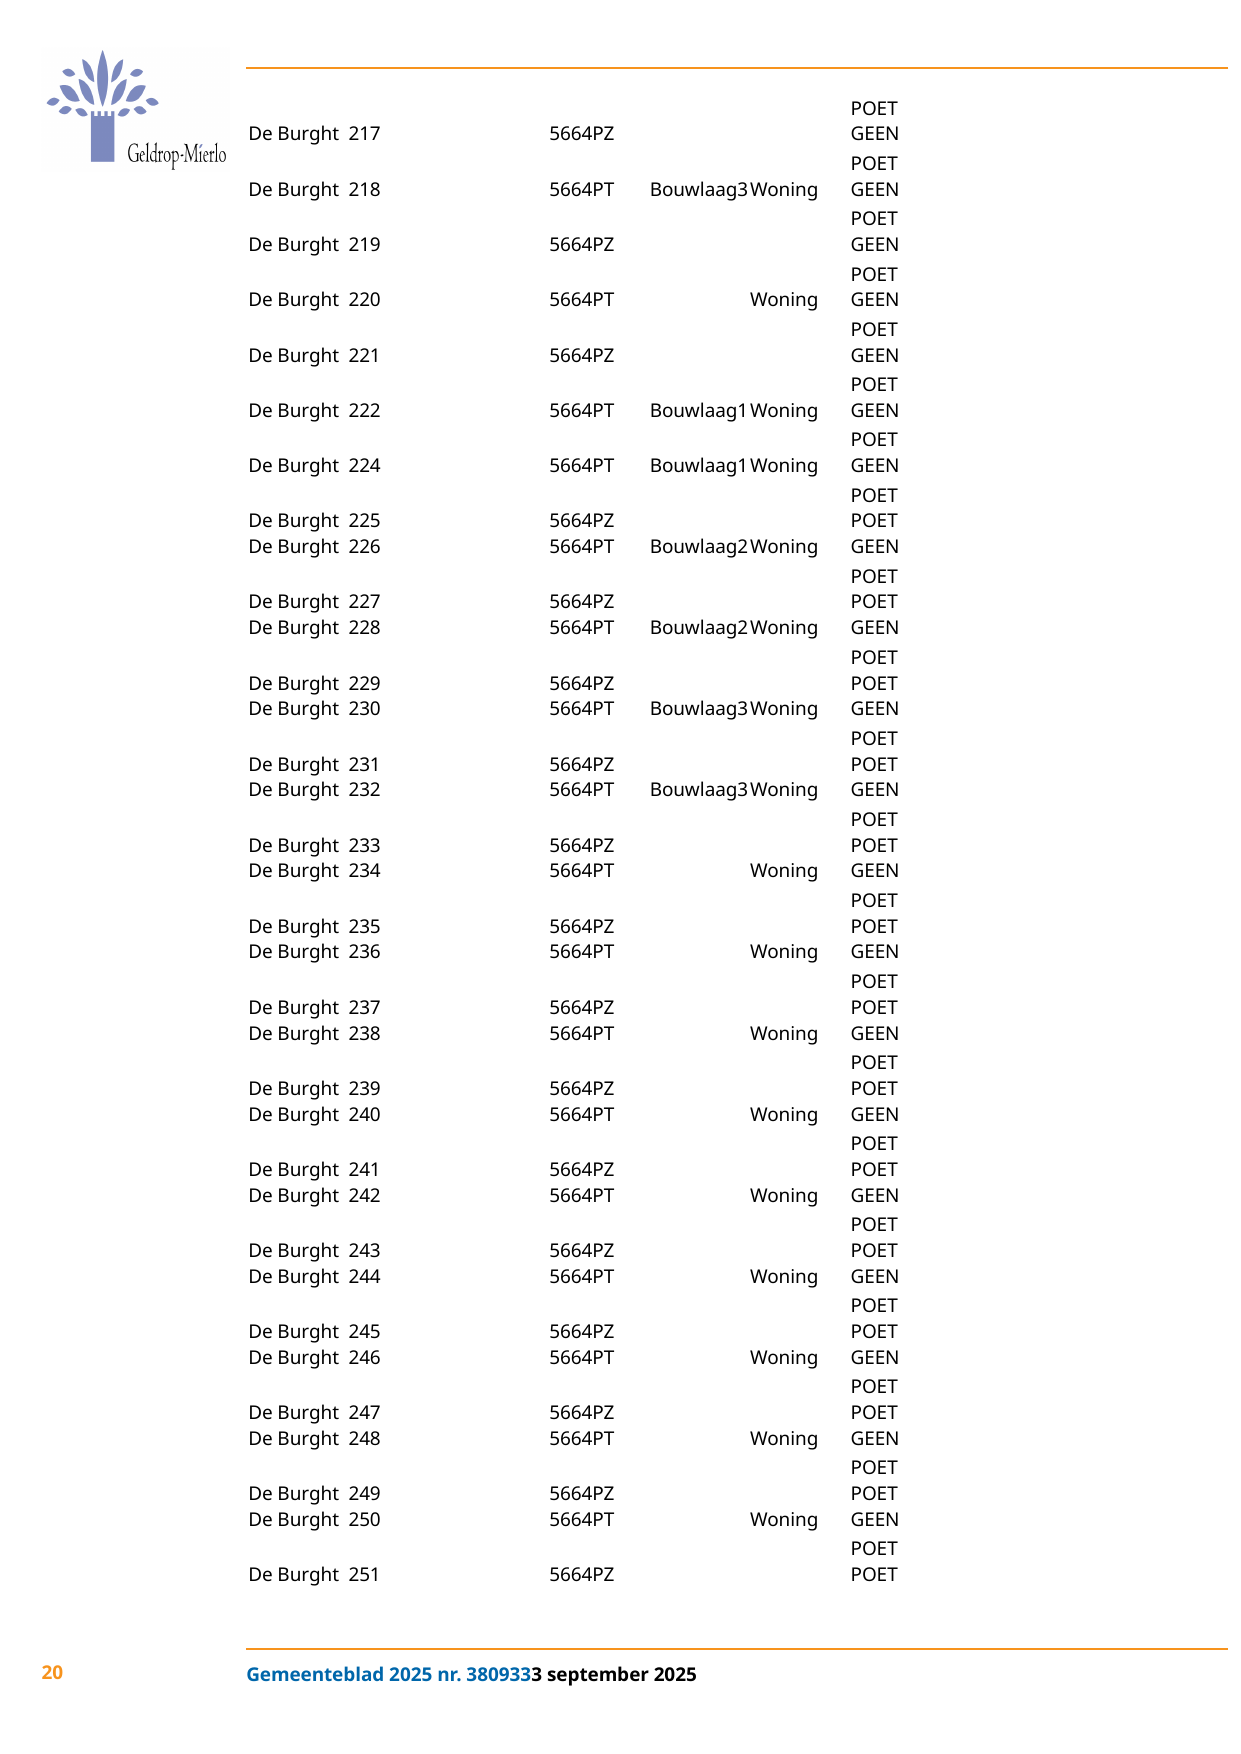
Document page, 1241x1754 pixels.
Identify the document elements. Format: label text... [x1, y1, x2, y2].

table_cell [449, 913, 549, 939]
table_cell [449, 95, 549, 121]
table_cell [449, 1237, 549, 1263]
table_cell [449, 994, 549, 1020]
table_cell [650, 1506, 750, 1561]
table_cell 235 [348, 913, 449, 939]
table_cell De Burght [248, 121, 348, 176]
table_cell POET [850, 589, 951, 614]
table_cell De Burght [248, 777, 348, 832]
table_cell GEEN POET [850, 939, 951, 994]
table_cell Woning [750, 858, 850, 913]
table_cell 221 [348, 342, 449, 397]
table_cell GEEN POET [850, 1182, 951, 1237]
table_cell [951, 1425, 1051, 1480]
table_cell [348, 95, 449, 121]
table_cell POET [850, 1318, 951, 1344]
table_cell GEEN POET [850, 1020, 951, 1075]
table_cell De Burght [248, 1263, 348, 1318]
table_cell [951, 1399, 1051, 1425]
table_cell POET [850, 95, 951, 121]
table_cell Woning [750, 615, 850, 670]
table_cell [650, 1263, 750, 1318]
table_cell 249 [348, 1480, 449, 1506]
table_cell [750, 670, 850, 696]
table_cell De Burght [248, 939, 348, 994]
table_cell 5664PT [549, 1263, 649, 1318]
table_cell [951, 1506, 1051, 1561]
table_cell De Burght [248, 176, 348, 231]
table_cell De Burght [248, 1156, 348, 1182]
table_cell 5664PZ [549, 1237, 649, 1263]
table_cell [951, 994, 1051, 1020]
table_cell [951, 1075, 1051, 1101]
table_cell 5664PT [549, 1425, 649, 1480]
table_cell [750, 1480, 850, 1506]
table_cell De Burght [248, 615, 348, 670]
table_cell [951, 696, 1051, 751]
table_cell [650, 670, 750, 696]
table_cell [951, 1156, 1051, 1182]
table_cell 227 [348, 589, 449, 614]
table_cell [951, 1561, 1051, 1587]
table_cell 5664PT [549, 397, 649, 452]
table_cell Woning [750, 453, 850, 508]
table_cell [951, 589, 1051, 614]
table_cell [449, 1263, 549, 1318]
table_cell Woning [750, 286, 850, 342]
table_cell 5664PT [549, 939, 649, 994]
table_cell 5664PT [549, 1101, 649, 1156]
table_cell 5664PT [549, 1182, 649, 1237]
table_cell [951, 1263, 1051, 1318]
table_cell POET [850, 832, 951, 858]
table_cell [951, 397, 1051, 452]
table_cell [650, 1480, 750, 1506]
table_cell [650, 858, 750, 913]
table_cell 245 [348, 1318, 449, 1344]
table_cell 5664PT [549, 1506, 649, 1561]
table_cell 243 [348, 1237, 449, 1263]
table_cell [750, 1561, 850, 1587]
table_cell De Burght [248, 1237, 348, 1263]
table_cell 228 [348, 615, 449, 670]
table_cell POET [850, 508, 951, 533]
table_cell POET [850, 670, 951, 696]
table_cell Woning [750, 696, 850, 751]
table_cell 5664PZ [549, 1399, 649, 1425]
table_cell [750, 1075, 850, 1101]
picture [41, 47, 231, 172]
table_cell GEEN POET [850, 534, 951, 589]
table_cell GEEN POET [850, 1425, 951, 1480]
table_cell [750, 1237, 850, 1263]
table_cell De Burght [248, 1101, 348, 1156]
table_cell [650, 231, 750, 286]
table_cell [650, 121, 750, 176]
table_cell 218 [348, 176, 449, 231]
table_cell POET [850, 913, 951, 939]
table_cell Woning [750, 1263, 850, 1318]
table_cell [449, 1101, 549, 1156]
table_cell [650, 994, 750, 1020]
table_cell POET [850, 1480, 951, 1506]
table_cell 224 [348, 453, 449, 508]
table_cell Bouwlaag1 [650, 453, 750, 508]
table_cell 244 [348, 1263, 449, 1318]
table_cell 231 [348, 751, 449, 777]
table_cell 217 [348, 121, 449, 176]
table_cell Woning [750, 1101, 850, 1156]
table_cell [449, 832, 549, 858]
table_cell De Burght [248, 342, 348, 397]
table_cell [951, 176, 1051, 231]
table_cell 5664PZ [549, 121, 649, 176]
table_cell [750, 994, 850, 1020]
table_cell [951, 615, 1051, 670]
table_cell [650, 589, 750, 614]
table_cell [449, 342, 549, 397]
table_cell [449, 1156, 549, 1182]
table_cell POET [850, 751, 951, 777]
table_cell [650, 913, 750, 939]
table_cell 233 [348, 832, 449, 858]
table_cell De Burght [248, 1344, 348, 1399]
table_cell GEEN POET [850, 696, 951, 751]
table_cell [650, 939, 750, 994]
table_cell De Burght [248, 670, 348, 696]
table_cell POET [850, 1399, 951, 1425]
table_cell [951, 1101, 1051, 1156]
table_cell [449, 589, 549, 614]
table_cell [750, 1318, 850, 1344]
table_cell De Burght [248, 1425, 348, 1480]
table_cell [650, 342, 750, 397]
table_cell 248 [348, 1425, 449, 1480]
table_cell [449, 670, 549, 696]
table_cell Bouwlaag3 [650, 176, 750, 231]
table_cell [449, 751, 549, 777]
table_cell [750, 121, 850, 176]
table_cell 5664PT [549, 858, 649, 913]
table_cell GEEN POET [850, 286, 951, 342]
table_cell [951, 939, 1051, 994]
table_cell 225 [348, 508, 449, 533]
table_cell POET [850, 1237, 951, 1263]
table_cell [951, 95, 1051, 121]
table_cell [449, 231, 549, 286]
table_cell GEEN POET [850, 176, 951, 231]
table_cell [750, 751, 850, 777]
table_cell 5664PT [549, 534, 649, 589]
table_cell De Burght [248, 1399, 348, 1425]
table_cell De Burght [248, 858, 348, 913]
table_cell Bouwlaag3 [650, 696, 750, 751]
table_cell 234 [348, 858, 449, 913]
table_cell 5664PZ [549, 1561, 649, 1587]
table_cell [449, 286, 549, 342]
table_cell De Burght [248, 397, 348, 452]
table_cell De Burght [248, 453, 348, 508]
table_cell Bouwlaag1 [650, 397, 750, 452]
table_cell [951, 858, 1051, 913]
table_cell [650, 1182, 750, 1237]
table_cell [951, 832, 1051, 858]
table_cell 219 [348, 231, 449, 286]
table_cell De Burght [248, 1075, 348, 1101]
table_cell [449, 121, 549, 176]
table_cell 5664PT [549, 777, 649, 832]
table_cell GEEN POET [850, 453, 951, 508]
table_cell Woning [750, 1020, 850, 1075]
table_cell 237 [348, 994, 449, 1020]
table_cell 5664PZ [549, 670, 649, 696]
table_cell [650, 95, 750, 121]
table_cell 5664PT [549, 176, 649, 231]
table_cell [449, 1425, 549, 1480]
table_cell [951, 121, 1051, 176]
table_cell [650, 1156, 750, 1182]
table_cell 226 [348, 534, 449, 589]
table_cell GEEN POET [850, 1263, 951, 1318]
table_cell 5664PT [549, 453, 649, 508]
table_cell [951, 670, 1051, 696]
table_cell Bouwlaag2 [650, 534, 750, 589]
table_cell [951, 342, 1051, 397]
table_cell [449, 1075, 549, 1101]
table_cell GEEN POET [850, 342, 951, 397]
table_cell 222 [348, 397, 449, 452]
table_cell [449, 777, 549, 832]
table_cell POET [850, 1156, 951, 1182]
table_cell De Burght [248, 1020, 348, 1075]
table_cell 5664PZ [549, 231, 649, 286]
table_cell Woning [750, 1344, 850, 1399]
table_cell Bouwlaag3 [650, 777, 750, 832]
table_cell 5664PT [549, 1344, 649, 1399]
table_cell Woning [750, 1506, 850, 1561]
table_cell [750, 589, 850, 614]
table_cell GEEN POET [850, 121, 951, 176]
table_cell [449, 176, 549, 231]
table_cell 251 [348, 1561, 449, 1587]
table_cell [449, 1182, 549, 1237]
table_cell [650, 1344, 750, 1399]
table_cell 240 [348, 1101, 449, 1156]
table_cell 5664PZ [549, 1480, 649, 1506]
table_cell 5664PT [549, 1020, 649, 1075]
table_cell GEEN POET [850, 777, 951, 832]
table_cell 5664PT [549, 696, 649, 751]
table_cell De Burght [248, 508, 348, 533]
table_cell [951, 534, 1051, 589]
table_cell 238 [348, 1020, 449, 1075]
table_cell Woning [750, 1182, 850, 1237]
table_cell [449, 939, 549, 994]
table_cell De Burght [248, 1561, 348, 1587]
table_cell [449, 1561, 549, 1587]
table_cell [449, 1480, 549, 1506]
table_cell GEEN POET [850, 231, 951, 286]
table_cell [449, 615, 549, 670]
table_cell GEEN POET [850, 1506, 951, 1561]
table_cell De Burght [248, 994, 348, 1020]
table_cell [650, 1399, 750, 1425]
table_cell POET [850, 994, 951, 1020]
table_cell 5664PT [549, 286, 649, 342]
table_cell [951, 286, 1051, 342]
table_cell [750, 832, 850, 858]
table_cell 229 [348, 670, 449, 696]
table_cell 5664PZ [549, 589, 649, 614]
table_cell [951, 1237, 1051, 1263]
table_cell De Burght [248, 751, 348, 777]
table_cell [650, 1101, 750, 1156]
table_cell [650, 1425, 750, 1480]
table_cell De Burght [248, 286, 348, 342]
table_cell [951, 913, 1051, 939]
table_cell [650, 751, 750, 777]
table_cell [449, 1399, 549, 1425]
table_cell [650, 1020, 750, 1075]
table_cell 5664PT [549, 615, 649, 670]
table_cell [951, 777, 1051, 832]
table_cell GEEN POET [850, 1101, 951, 1156]
table_cell 5664PZ [549, 1075, 649, 1101]
table_cell 5664PZ [549, 994, 649, 1020]
table_cell [248, 95, 348, 121]
table_cell 5664PZ [549, 913, 649, 939]
table_cell [449, 1020, 549, 1075]
table_cell 239 [348, 1075, 449, 1101]
table_cell De Burght [248, 913, 348, 939]
table_cell 241 [348, 1156, 449, 1182]
table_cell Woning [750, 1425, 850, 1480]
table_cell 5664PZ [549, 1318, 649, 1344]
table_cell De Burght [248, 589, 348, 614]
table_cell [449, 1318, 549, 1344]
table_cell [650, 1075, 750, 1101]
table_cell [650, 1561, 750, 1587]
table_cell Woning [750, 534, 850, 589]
table_cell [449, 1506, 549, 1561]
table_cell [750, 1156, 850, 1182]
table_cell 242 [348, 1182, 449, 1237]
table_cell [449, 696, 549, 751]
table_cell [951, 231, 1051, 286]
table_cell Woning [750, 777, 850, 832]
table_cell POET [850, 1561, 951, 1587]
table_cell [449, 397, 549, 452]
table_cell 230 [348, 696, 449, 751]
table_cell De Burght [248, 1480, 348, 1506]
table_cell 250 [348, 1506, 449, 1561]
table_cell [650, 1318, 750, 1344]
table_cell 5664PZ [549, 508, 649, 533]
table_cell [449, 508, 549, 533]
table_cell Woning [750, 397, 850, 452]
table_cell De Burght [248, 534, 348, 589]
table_cell [951, 1318, 1051, 1344]
table_cell GEEN POET [850, 615, 951, 670]
table_cell 5664PZ [549, 832, 649, 858]
table_cell [650, 286, 750, 342]
table_cell [951, 1020, 1051, 1075]
table_cell [750, 913, 850, 939]
table_cell 5664PZ [549, 1156, 649, 1182]
table_cell [951, 1344, 1051, 1399]
table_cell [449, 534, 549, 589]
table_cell [750, 231, 850, 286]
table_cell [650, 508, 750, 533]
table_cell 5664PZ [549, 751, 649, 777]
table_cell Woning [750, 176, 850, 231]
table_cell [549, 95, 649, 121]
table_cell De Burght [248, 1506, 348, 1561]
table_cell Bouwlaag2 [650, 615, 750, 670]
table_cell GEEN POET [850, 397, 951, 452]
table_cell [449, 1344, 549, 1399]
table_cell [951, 1480, 1051, 1506]
table_cell [750, 1399, 850, 1425]
table_cell [750, 508, 850, 533]
table_cell GEEN POET [850, 1344, 951, 1399]
table_cell Woning [750, 939, 850, 994]
table_cell [951, 1182, 1051, 1237]
table_cell 236 [348, 939, 449, 994]
table_cell [951, 453, 1051, 508]
table_cell De Burght [248, 231, 348, 286]
table_cell 220 [348, 286, 449, 342]
table_cell 5664PZ [549, 342, 649, 397]
table_cell De Burght [248, 1182, 348, 1237]
table_cell [650, 1237, 750, 1263]
table_cell [750, 342, 850, 397]
table_cell [951, 508, 1051, 533]
table_cell 247 [348, 1399, 449, 1425]
table_cell [951, 751, 1051, 777]
table_cell [650, 832, 750, 858]
table_cell De Burght [248, 696, 348, 751]
table_cell De Burght [248, 832, 348, 858]
table_cell De Burght [248, 1318, 348, 1344]
table_cell 246 [348, 1344, 449, 1399]
table_cell 232 [348, 777, 449, 832]
table_cell [449, 858, 549, 913]
table_cell [449, 453, 549, 508]
table_cell GEEN POET [850, 858, 951, 913]
table_cell [750, 95, 850, 121]
table_cell POET [850, 1075, 951, 1101]
